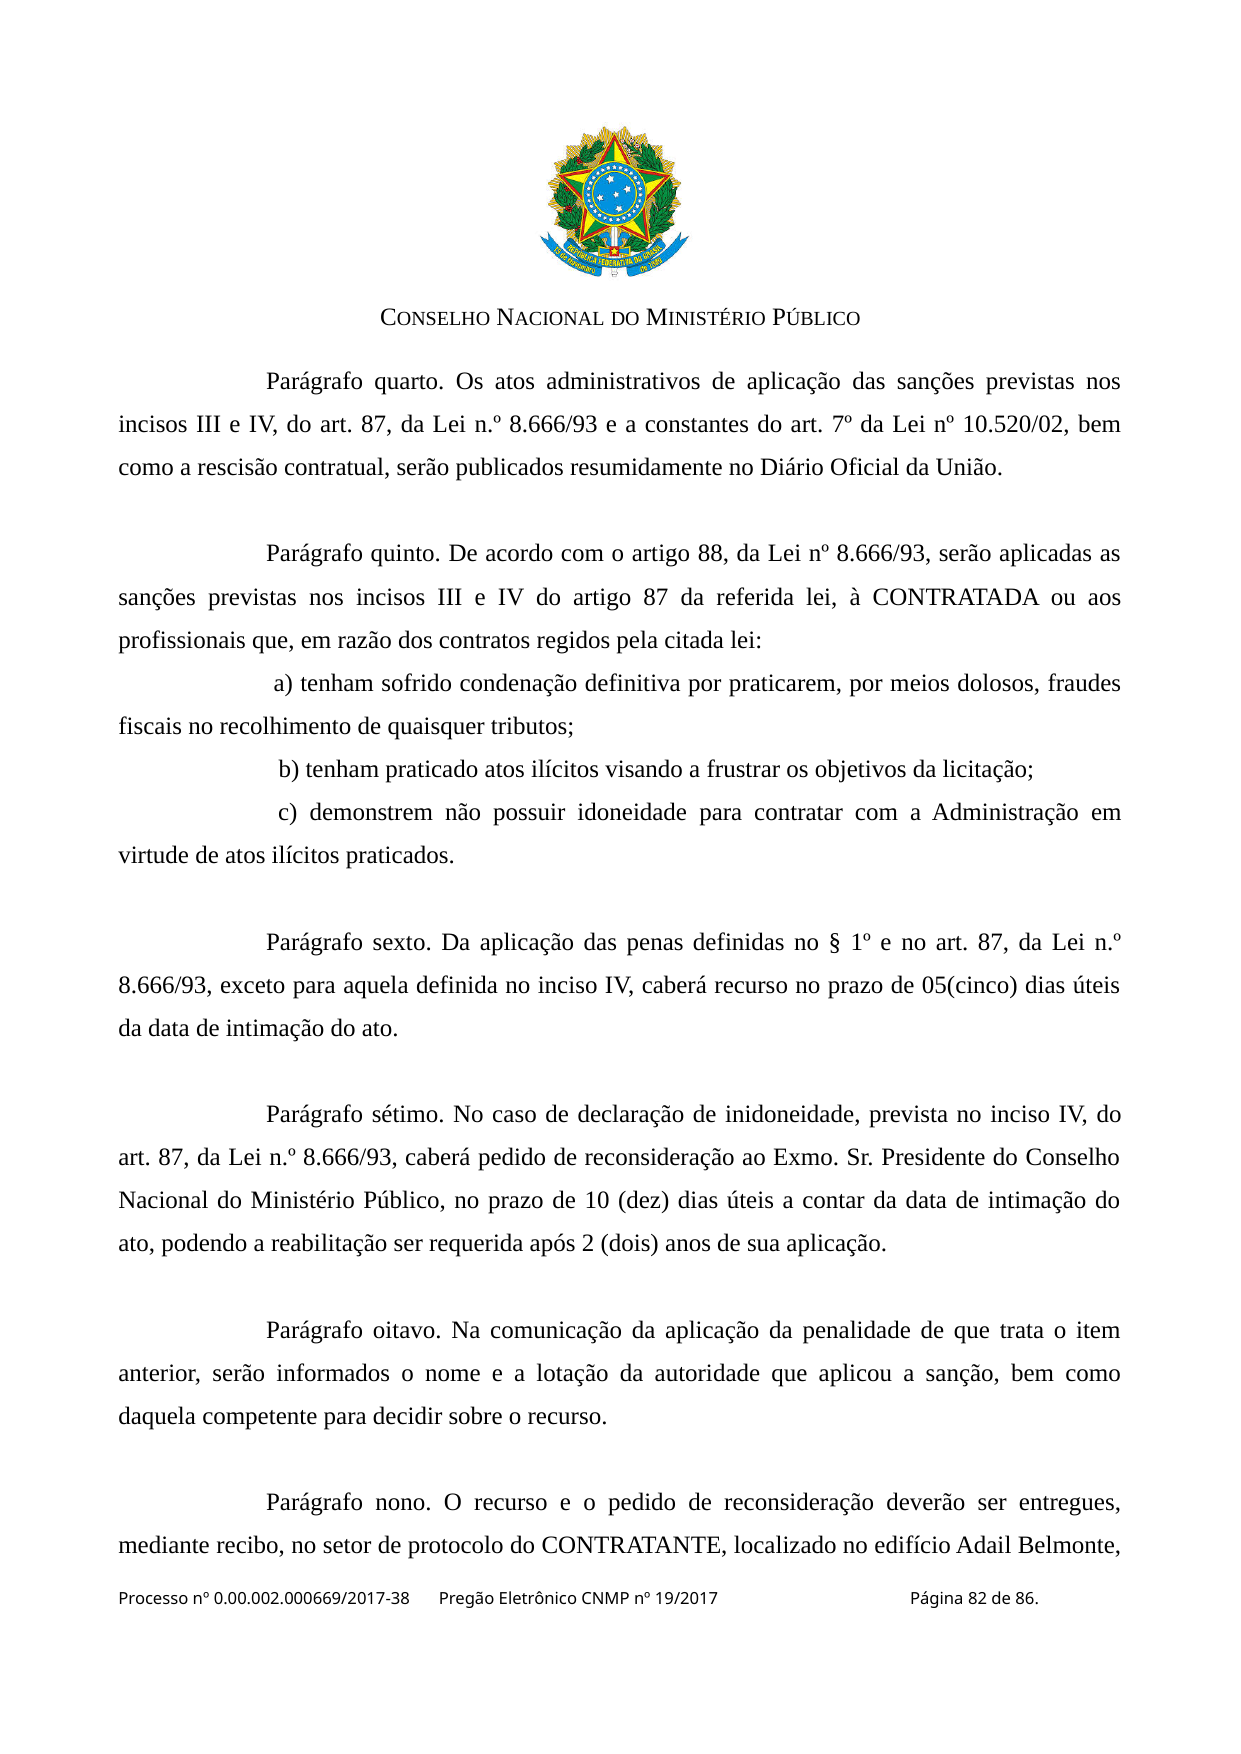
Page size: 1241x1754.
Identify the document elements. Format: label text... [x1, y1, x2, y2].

text Parágrafo quinto. De acordo com o artigo 88, da Lei nº 8.666/93, serão aplicadas as sanções previstas nos incisos III e IV do artigo 87 da referida lei, à CONTRATADA ou aos profissionais que, em razão dos contratos regidos pela citada lei: [118, 538, 1122, 653]
text Parágrafo nono. O recurso e o pedido de reconsideração deverão ser entregues, mediante recibo, no setor de protocolo do CONTRATANTE, localizado no edifício Adail Belmonte, [118, 1487, 1122, 1559]
text Parágrafo oitavo. Na comunicação da aplicação da penalidade de que trata o item anterior, serão informados o nome e a lotação da autoridade que aplicou a sanção, bem como daquela competente para decidir sobre o recurso. [118, 1315, 1122, 1430]
text Parágrafo sétimo. No caso de declaração de inidoneidade, prevista no inciso IV, do art. 87, da Lei n.º 8.666/93, caberá pedido de reconsideração ao Exmo. Sr. Presidente do Conselho Nacional do Ministério Público, no prazo de 10 (dez) dias úteis a contar da data de intimação do ato, podendo a reabilitação ser requerida após 2 (dois) anos de sua aplicação. [118, 1099, 1122, 1257]
text c) demonstrem não possuir idoneidade para contratar com a Administração em virtude de atos ilícitos praticados. [118, 797, 1122, 869]
text Parágrafo sexto. Da aplicação das penas definidas no § 1º e no art. 87, da Lei n.º 8.666/93, exceto para aquela definida no inciso IV, caberá recurso no prazo de 05(cinco) dias úteis da data de intimação do ato. [118, 927, 1122, 1042]
text Parágrafo quarto. Os atos administrativos de aplicação das sanções previstas nos incisos III e IV, do art. 87, da Lei n.º 8.666/93 e a constantes do art. 7º da Lei nº 10.520/02, bem como a rescisão contratual, serão publicados resumidamente no Diário Oficial da União. [118, 366, 1122, 481]
text b) tenham praticado atos ilícitos visando a frustrar os objetivos da licitação; [118, 754, 1122, 783]
text a) tenham sofrido condenação definitiva por praticarem, por meios dolosos, fraudes fiscais no recolhimento de quaisquer tributos; [118, 668, 1122, 740]
